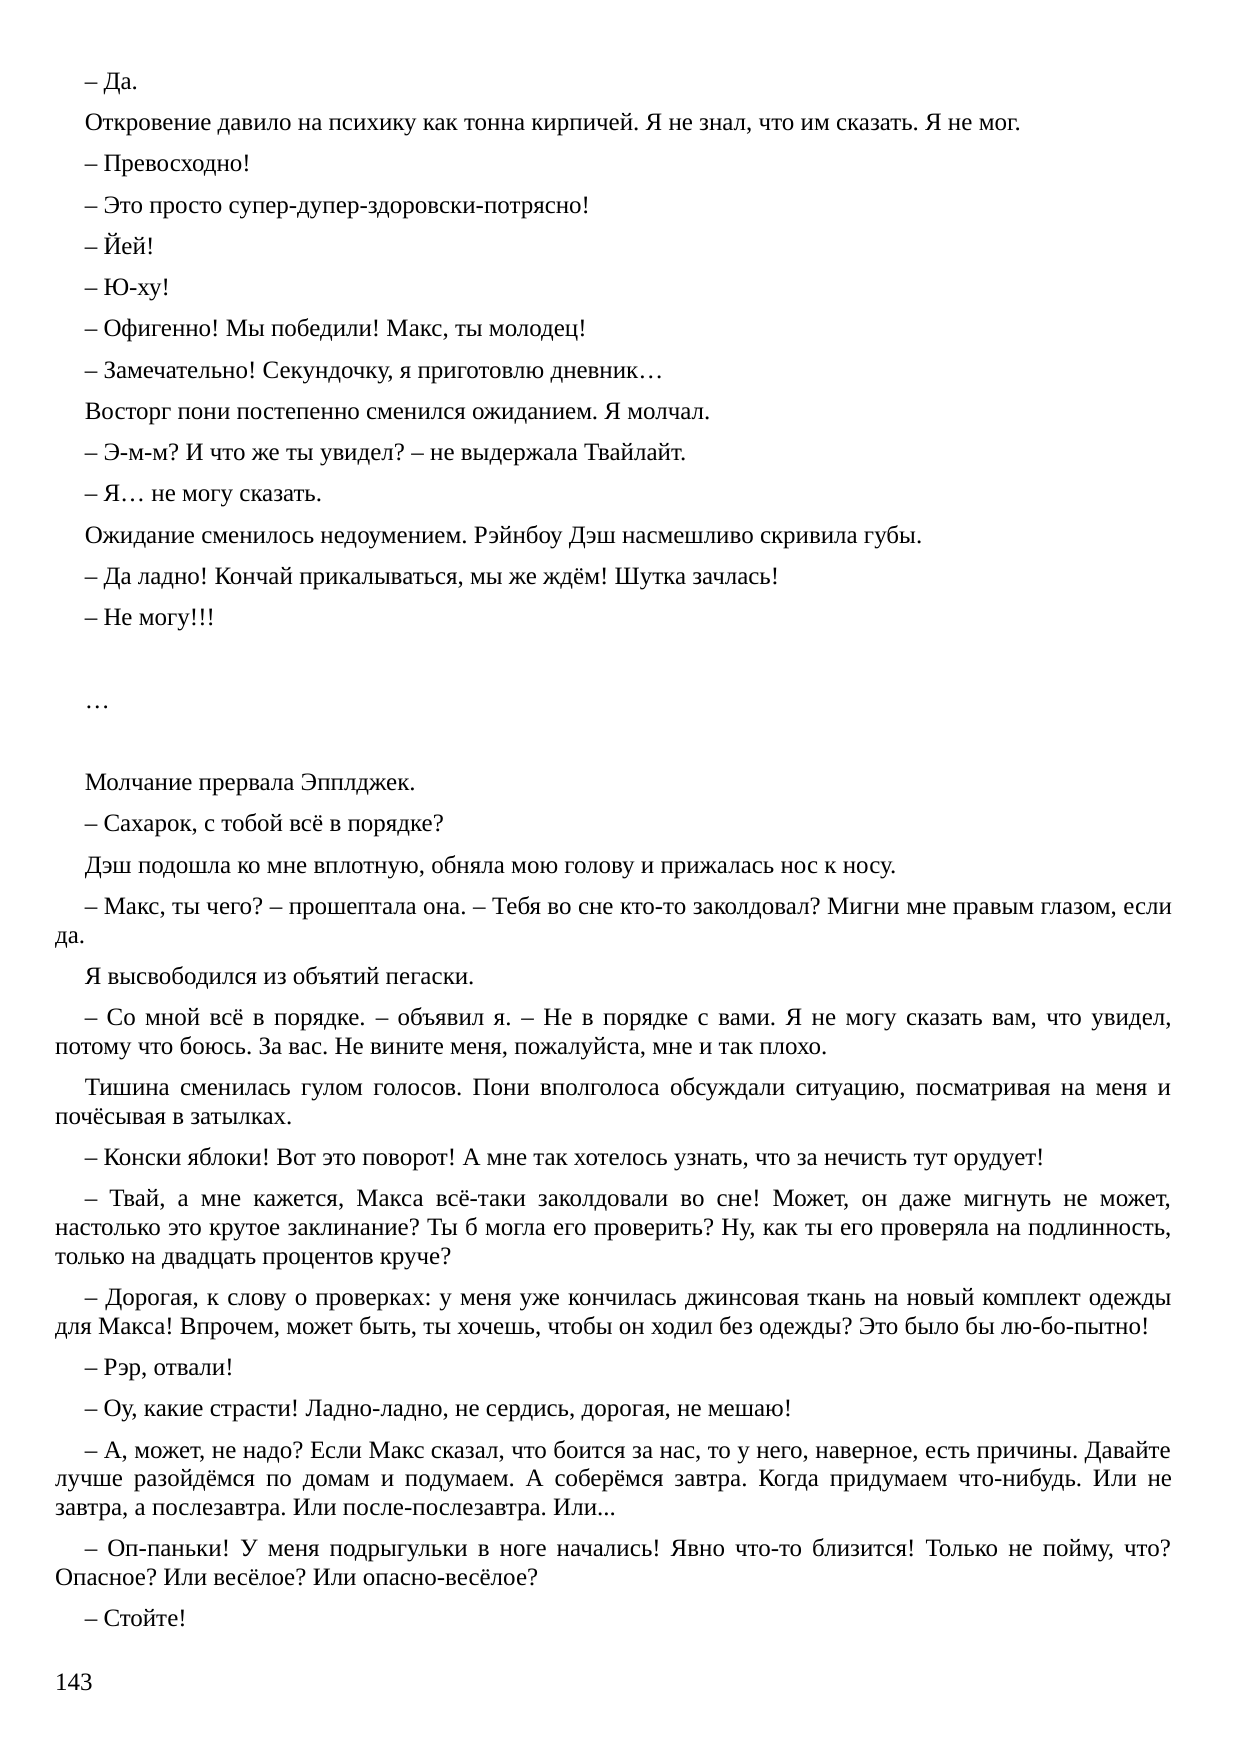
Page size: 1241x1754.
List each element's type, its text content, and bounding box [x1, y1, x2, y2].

text – Сахарок, с тобой всё в порядке? [55, 808, 1173, 837]
text – Оу, какие страсти! Ладно-ладно, не сердись, дорогая, не мешаю! [55, 1393, 1173, 1422]
text – Макс, ты чего? – прошептала она. – Тебя во сне кто-то заколдовал? Мигни мне правым глазом, если да. [55, 891, 1173, 948]
text – Я… не могу сказать. [55, 478, 1173, 507]
text – Со мной всё в порядке. – объявил я. – Не в порядке с вами. Я не могу сказать вам, что увидел, потому что боюсь. За вас. Не вините меня, пожалуйста, мне и так плохо. [55, 1002, 1173, 1060]
text Восторг пони постепенно сменился ожиданием. Я молчал. [55, 396, 1173, 425]
text Откровение давило на психику как тонна кирпичей. Я не знал, что им сказать. Я не мог. [55, 107, 1173, 136]
text – Это просто супер-дупер-здоровски-потрясно! [55, 190, 1173, 218]
text – Замечательно! Секундочку, я приготовлю дневник… [55, 355, 1173, 383]
text – Не могу!!! [55, 602, 1173, 631]
text – А, может, не надо? Если Макс сказал, что боится за нас, то у него, наверное, есть причины. Давайте лучше разойдёмся по домам и подумаем. А соберёмся завтра. Когда придумаем что-нибудь. Или не завтра, а послезавтра. Или после-послезавтра. Или... [55, 1435, 1173, 1521]
text – Твай, а мне кажется, Макса всё-таки заколдовали во сне! Может, он даже мигнуть не может, настолько это крутое заклинание? Ты б могла его проверить? Ну, как ты его проверяла на подлинность, только на двадцать процентов круче? [55, 1183, 1173, 1270]
text – Йей! [55, 231, 1173, 260]
text – Офигенно! Мы победили! Макс, ты молодец! [55, 313, 1173, 342]
text – Рэр, отвали! [55, 1352, 1173, 1381]
text – Ю-ху! [55, 272, 1173, 301]
text – Стойте! [55, 1603, 1173, 1632]
text – Да. [55, 66, 1173, 95]
text – Превосходно! [55, 148, 1173, 177]
text – Конски яблоки! Вот это поворот! А мне так хотелось узнать, что за нечисть тут орудует! [55, 1142, 1173, 1171]
text – Дорогая, к слову о проверках: у меня уже кончилась джинсовая ткань на новый комплект одежды для Макса! Впрочем, может быть, ты хочешь, чтобы он ходил без одежды? Это было бы лю-бо-пытно! [55, 1282, 1173, 1340]
text – Да ладно! Кончай прикалываться, мы же ждём! Шутка зачлась! [55, 561, 1173, 590]
text Ожидание сменилось недоумением. Рэйнбоу Дэш насмешливо скривила губы. [55, 520, 1173, 548]
text – Э-м-м? И что же ты увидел? – не выдержала Твайлайт. [55, 437, 1173, 466]
text Тишина сменилась гулом голосов. Пони вполголоса обсуждали ситуацию, посматривая на меня и почёсывая в затылках. [55, 1072, 1173, 1130]
text Я высвободился из объятий пегаски. [55, 961, 1173, 990]
text – Оп-паньки! У меня подрыгульки в ноге начались! Явно что-то близится! Только не пойму, что? Опасное? Или весёлое? Или опасно-весёлое? [55, 1533, 1173, 1591]
text Молчание прервала Эпплджек. [55, 767, 1173, 796]
text Дэш подошла ко мне вплотную, обняла мою голову и прижалась нос к носу. [55, 850, 1173, 878]
text … [55, 685, 1173, 713]
